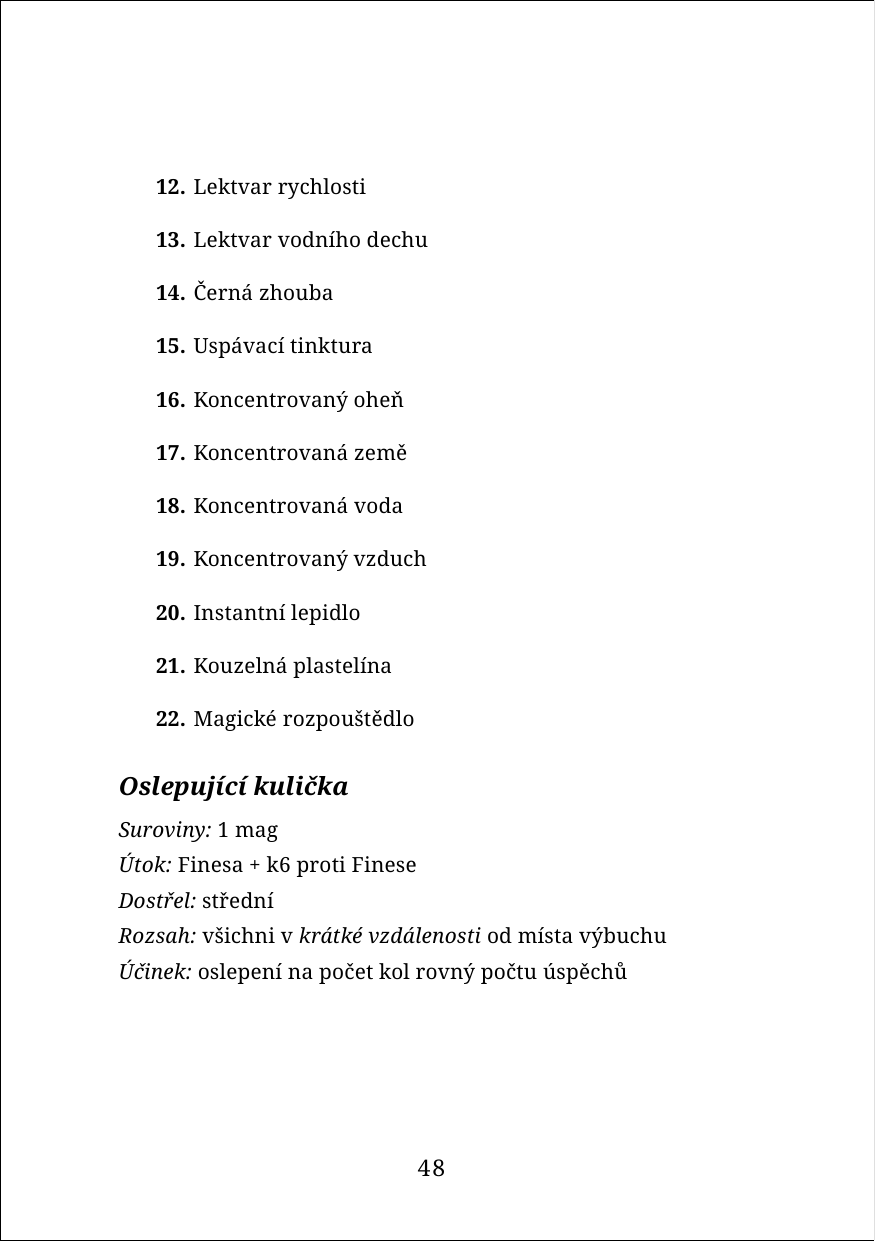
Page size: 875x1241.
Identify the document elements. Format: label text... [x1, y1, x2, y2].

list Magické rozpouštědlo [156, 704, 756, 732]
list Kouzelná plastelína [156, 651, 756, 679]
subtitle Oslepující kulička [118, 769, 756, 803]
list Černá zhouba [156, 278, 756, 307]
list Koncentrovaná země [156, 438, 756, 466]
list Uspávací tinktura [156, 331, 756, 360]
text Suroviny: 1 mag Útok: Finesa + k6 proti Finese Dostřel: střední Rozsah: všichni v krátké vzdálenosti od místa výbuchu Účinek: oslepení na počet kol rovný počtu úspěchů [118, 815, 756, 985]
list Lektvar rychlosti [156, 172, 756, 200]
list Instantní lepidlo [156, 598, 756, 626]
list Lektvar vodního dechu [156, 225, 756, 253]
list Koncentrovaná voda [156, 491, 756, 519]
list Koncentrovaný vzduch [156, 544, 756, 573]
list Koncentrovaný oheň [156, 385, 756, 413]
